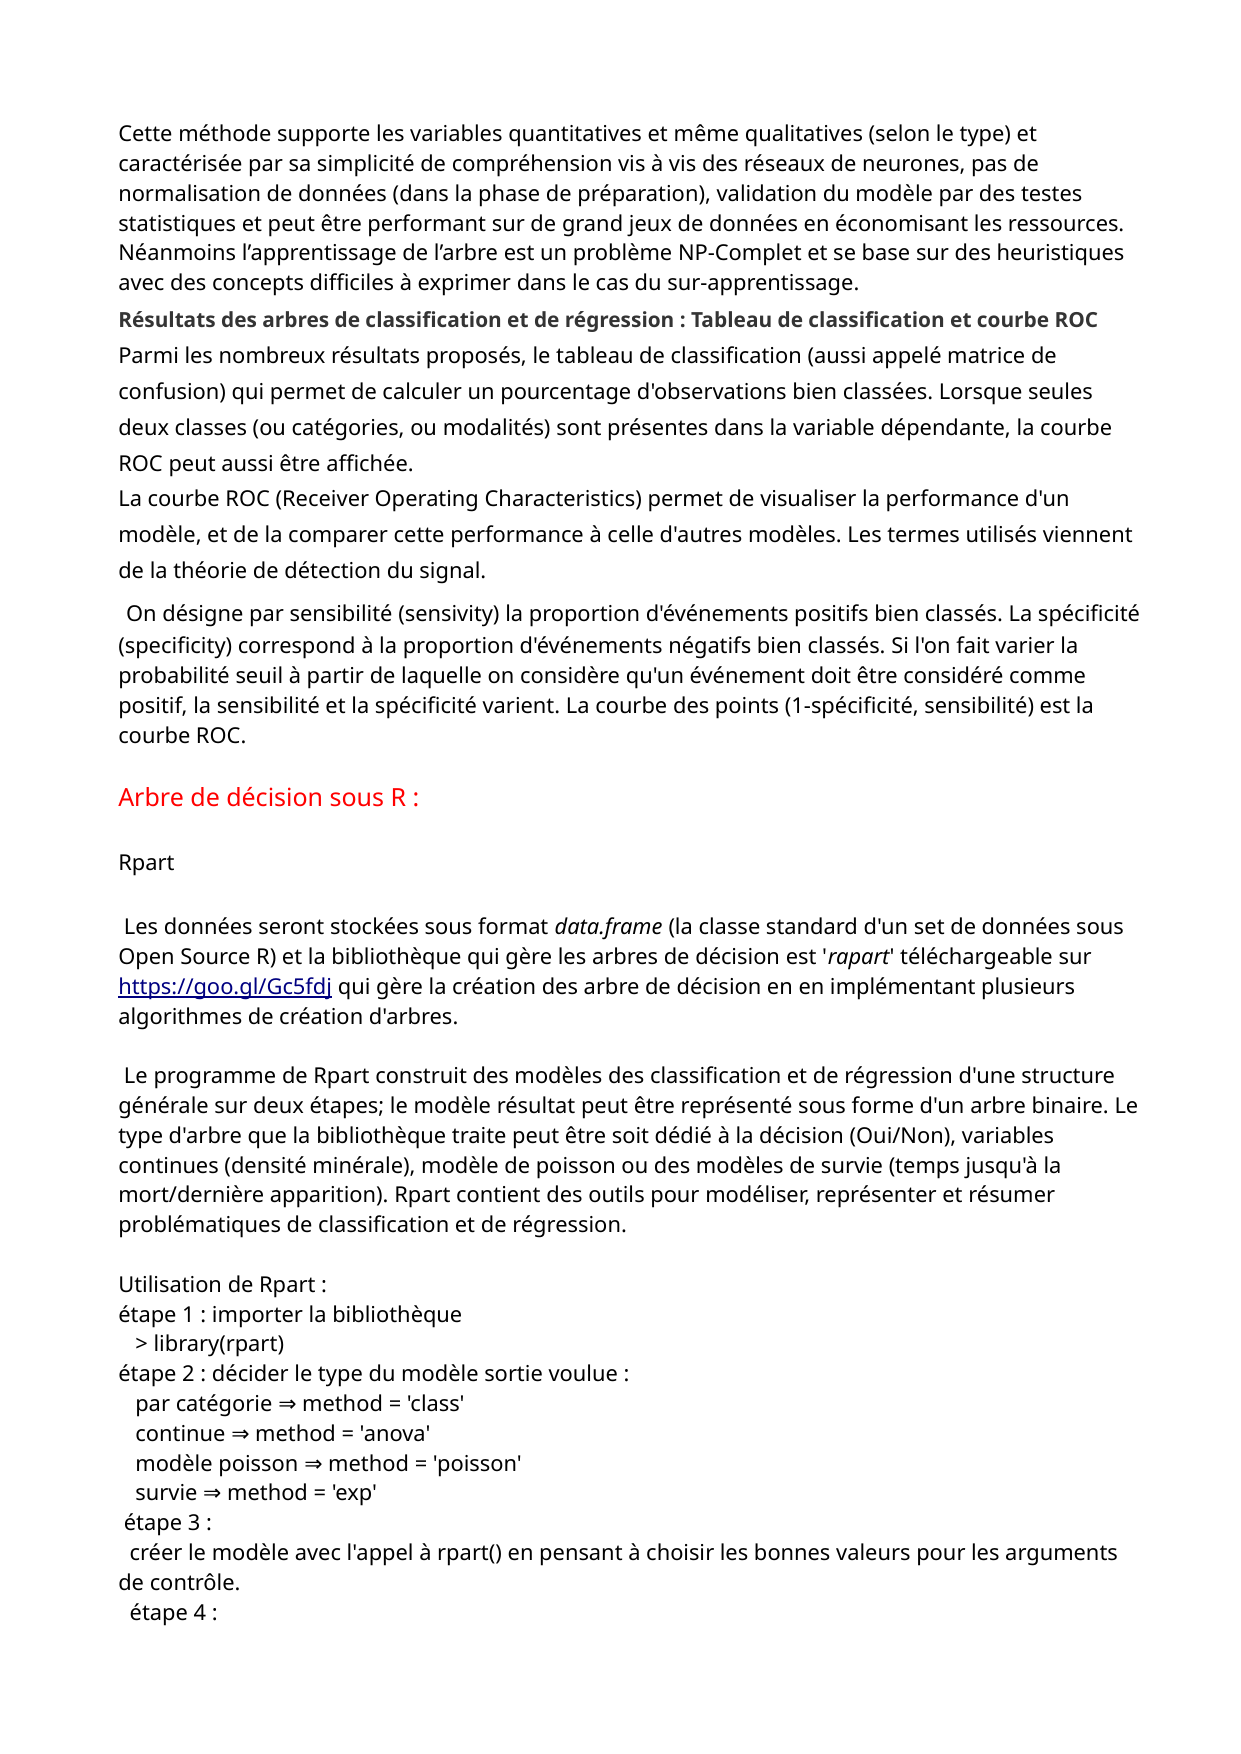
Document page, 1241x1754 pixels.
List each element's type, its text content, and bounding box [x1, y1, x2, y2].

text Cette méthode supporte les variables quantitatives et même qualitatives (selon le type) et caractérisée par sa simplicité de compréhension vis à vis des réseaux de neurones, pas de normalisation de données (dans la phase de préparation), validation du modèle par des testes statistiques et peut être performant sur de grand jeux de données en économisant les ressources. Néanmoins l’apprentissage de l’arbre est un problème NP-Complet et se base sur des heuristiques avec des concepts difficiles à exprimer dans le cas du sur-apprentissage. [118, 118, 1149, 297]
text par catégorie ⇒ method = 'class' [118, 1388, 1149, 1418]
text Arbre de décision sous R : [118, 779, 1149, 813]
text Rpart [118, 847, 1149, 877]
text continue ⇒ method = 'anova' [118, 1418, 1149, 1447]
text La courbe ROC (Receiver Operating Characteristics) permet de visualiser la performance d'un modèle, et de la comparer cette performance à celle d'autres modèles. Les termes utilisés viennent de la théorie de détection du signal. [118, 483, 1149, 585]
text étape 3 : [118, 1507, 1149, 1537]
text survie ⇒ method = 'exp' [118, 1477, 1149, 1507]
text étape 2 : décider le type du modèle sortie voulue : [118, 1358, 1149, 1388]
text Parmi les nombreux résultats proposés, le tableau de classification (aussi appelé matrice de confusion) qui permet de calculer un pourcentage d'observations bien classées. Lorsque seules deux classes (ou catégories, ou modalités) sont présentes dans la variable dépendante, la courbe ROC peut aussi être affichée. [118, 341, 1149, 477]
text étape 1 : importer la bibliothèque > library(rpart) [118, 1298, 1149, 1358]
text modèle poisson ⇒ method = 'poisson' [118, 1447, 1149, 1477]
text créer le modèle avec l'appel à rpart() en pensant à choisir les bonnes valeurs pour les arguments de contrôle. étape 4 : [118, 1537, 1149, 1626]
text Les données seront stockées sous format data.frame (la classe standard d'un set de données sous Open Source R) et la bibliothèque qui gère les arbres de décision est 'rapart' téléchargeable sur https://goo.gl/Gc5fdj qui gère la création des arbre de décision en en implémentant plusieurs algorithmes de création d'arbres. Le programme de Rpart construit des modèles des classification et de régression d'une structure générale sur deux étapes; le modèle résultat peut être représenté sous forme d'un arbre binaire. Le type d'arbre que la bibliothèque traite peut être soit dédié à la décision (Oui/Non), variables continues (densité minérale), modèle de poisson ou des modèles de survie (temps jusqu'à la mort/dernière apparition). Rpart contient des outils pour modéliser, représenter et résumer problématiques de classification et de régression. [118, 911, 1149, 1239]
text Utilisation de Rpart : [118, 1269, 1149, 1298]
subtitle Résultats des arbres de classification et de régression : Tableau de classification et courbe ROC [118, 306, 1149, 334]
text On désigne par sensibilité (sensivity) la proportion d'événements positifs bien classés. La spécificité (specificity) correspond à la proportion d'événements négatifs bien classés. Si l'on fait varier la probabilité seuil à partir de laquelle on considère qu'un événement doit être considéré comme positif, la sensibilité et la spécificité varient. La courbe des points (1-spécificité, sensibilité) est la courbe ROC. [118, 591, 1149, 749]
